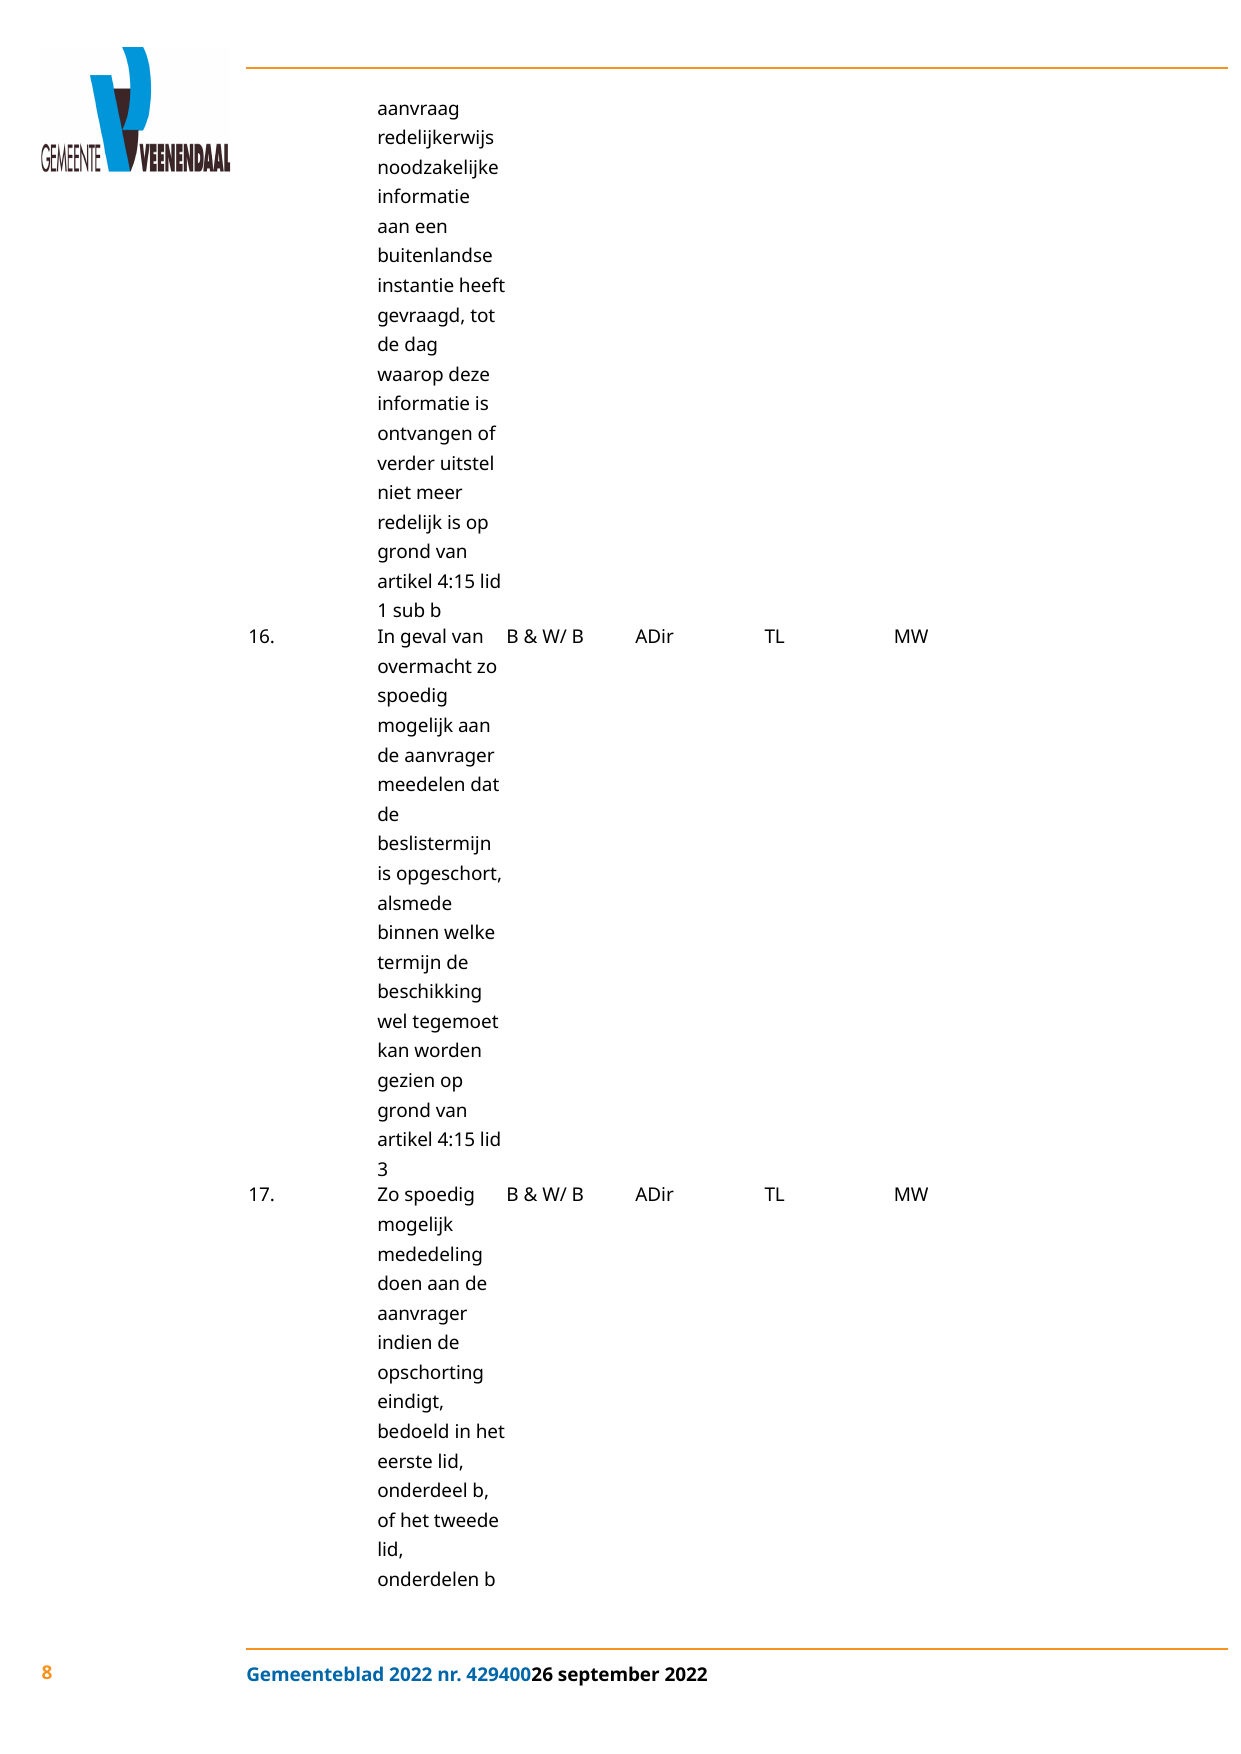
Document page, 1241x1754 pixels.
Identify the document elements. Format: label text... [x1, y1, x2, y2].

table_cell TL [764, 624, 893, 1182]
table_cell MW [894, 1182, 1022, 1592]
table_cell MW [894, 624, 1022, 1182]
table_cell ADir [635, 624, 764, 1182]
table_cell ADir [635, 1182, 764, 1592]
picture [41, 47, 130, 172]
table_cell Zo spoedig mogelijk mededeling doen aan de aanvrager indien de opschorting eindigt, bedoeld in het eerste lid, onderdeel b, of het tweede lid, onderdelen b [377, 1182, 506, 1592]
table_cell [1023, 624, 1152, 1182]
table_cell B & W/ B [506, 1182, 635, 1592]
table_cell B & W/ B [506, 624, 635, 1182]
table_cell [248, 95, 377, 623]
table_cell [248, 1182, 377, 1592]
table_cell In geval van overmacht zo spoedig mogelijk aan de aanvrager meedelen dat de beslistermijn is opgeschort, alsmede binnen welke termijn de beschikking wel tegemoet kan worden gezien op grond van artikel 4:15 lid 3 [377, 624, 506, 1182]
table_cell [248, 624, 377, 1182]
table_cell aanvraag redelijkerwijs noodzakelijke informatie aan een buitenlandse instantie heeft gevraagd, tot de dag waarop deze informatie is ontvangen of verder uitstel niet meer redelijk is op grond van artikel 4:15 lid 1 sub b [377, 95, 506, 623]
table_cell [1023, 95, 1152, 623]
table_cell [764, 95, 893, 623]
table_cell [635, 95, 764, 623]
table_cell [1023, 1182, 1152, 1592]
table_cell [894, 95, 1022, 623]
table_cell TL [764, 1182, 893, 1592]
picture [123, 47, 231, 172]
table_cell [506, 95, 635, 623]
